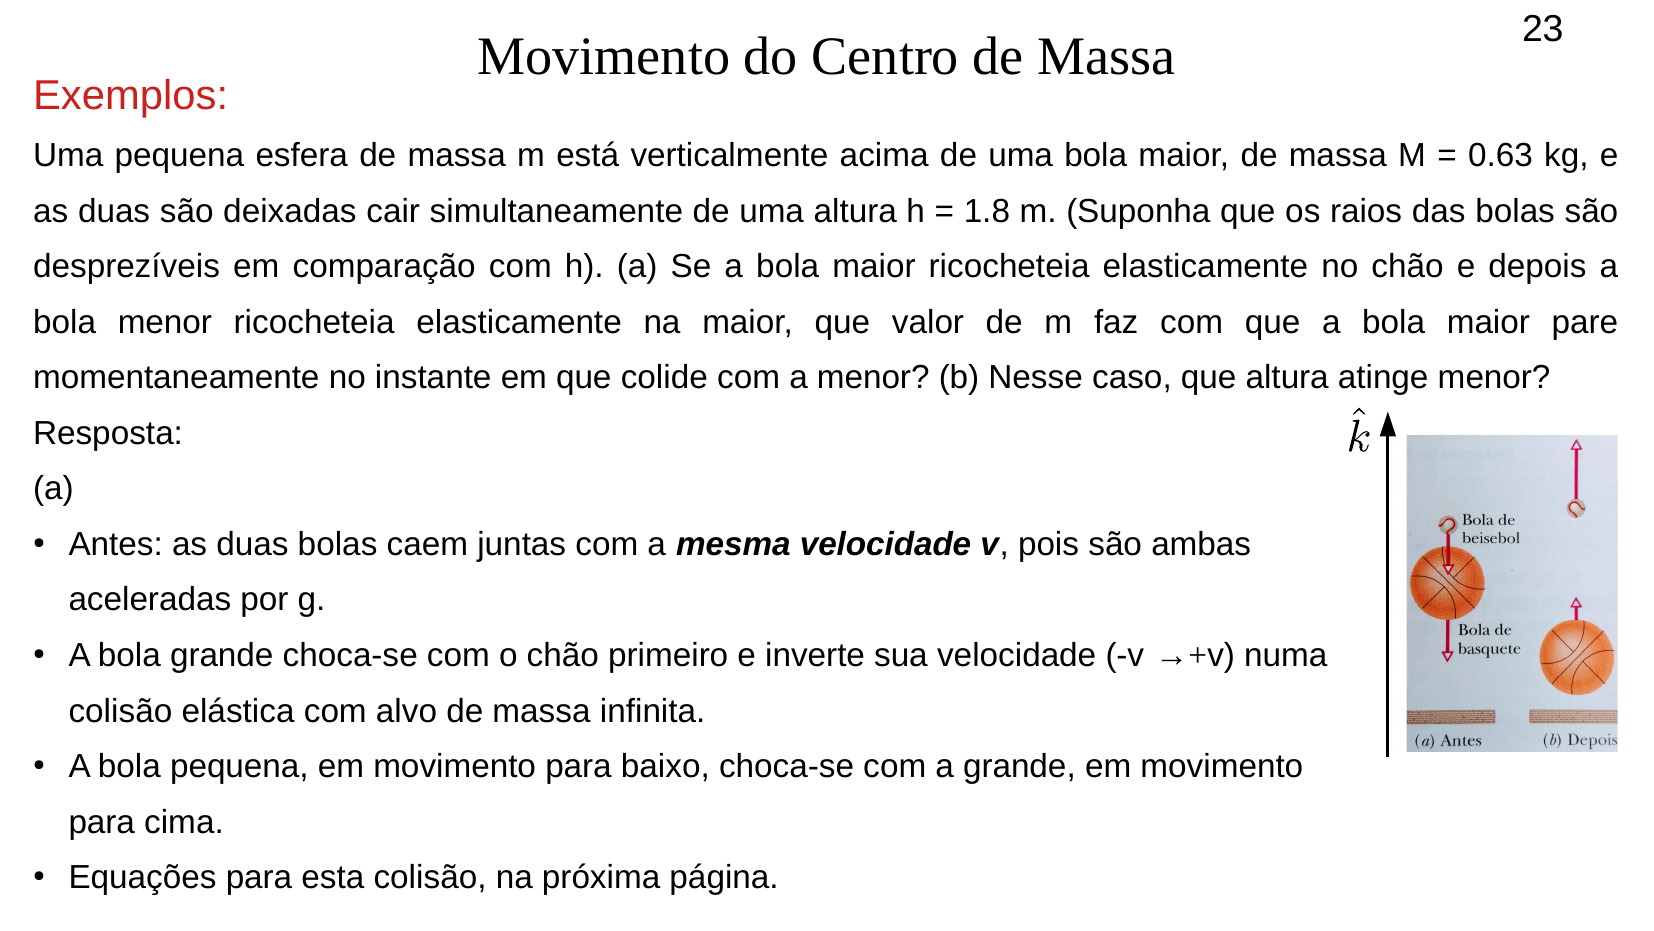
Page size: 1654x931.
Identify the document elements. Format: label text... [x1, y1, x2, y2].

text_box Exemplos: Uma pequena esfera de massa m está verticalmente acima de uma bola maior, de massa M = 0.63 kg, e as duas são deixadas cair simultaneamente de uma altura h = 1.8 m. (Suponha que os raios das bolas são desprezíveis em comparação com h). (a) Se a bola maior ricocheteia elasticamente no chão e depois a bola menor ricocheteia elasticamente na maior, que valor de m faz com que a bola maior pare momentaneamente no instante em que colide com a menor? (b) Nesse caso, que altura atinge menor? Resposta: (a) Antes: as duas bolas caem juntas com a mesma velocidade v, pois são ambas aceleradas por g. A bola grande choca-se com o chão primeiro e inverte sua velocidade (-v →+v) numa colisão elástica com alvo de massa infinita. A bola pequena, em movimento para baixo, choca-se com a grande, em movimento para cima. Equações para esta colisão, na próxima página. [18, 64, 1636, 914]
text_box Movimento do Centro de Massa [462, 0, 1192, 94]
picture [1406, 435, 1618, 752]
picture [1346, 407, 1370, 452]
text_box 29 [1507, 0, 1654, 71]
